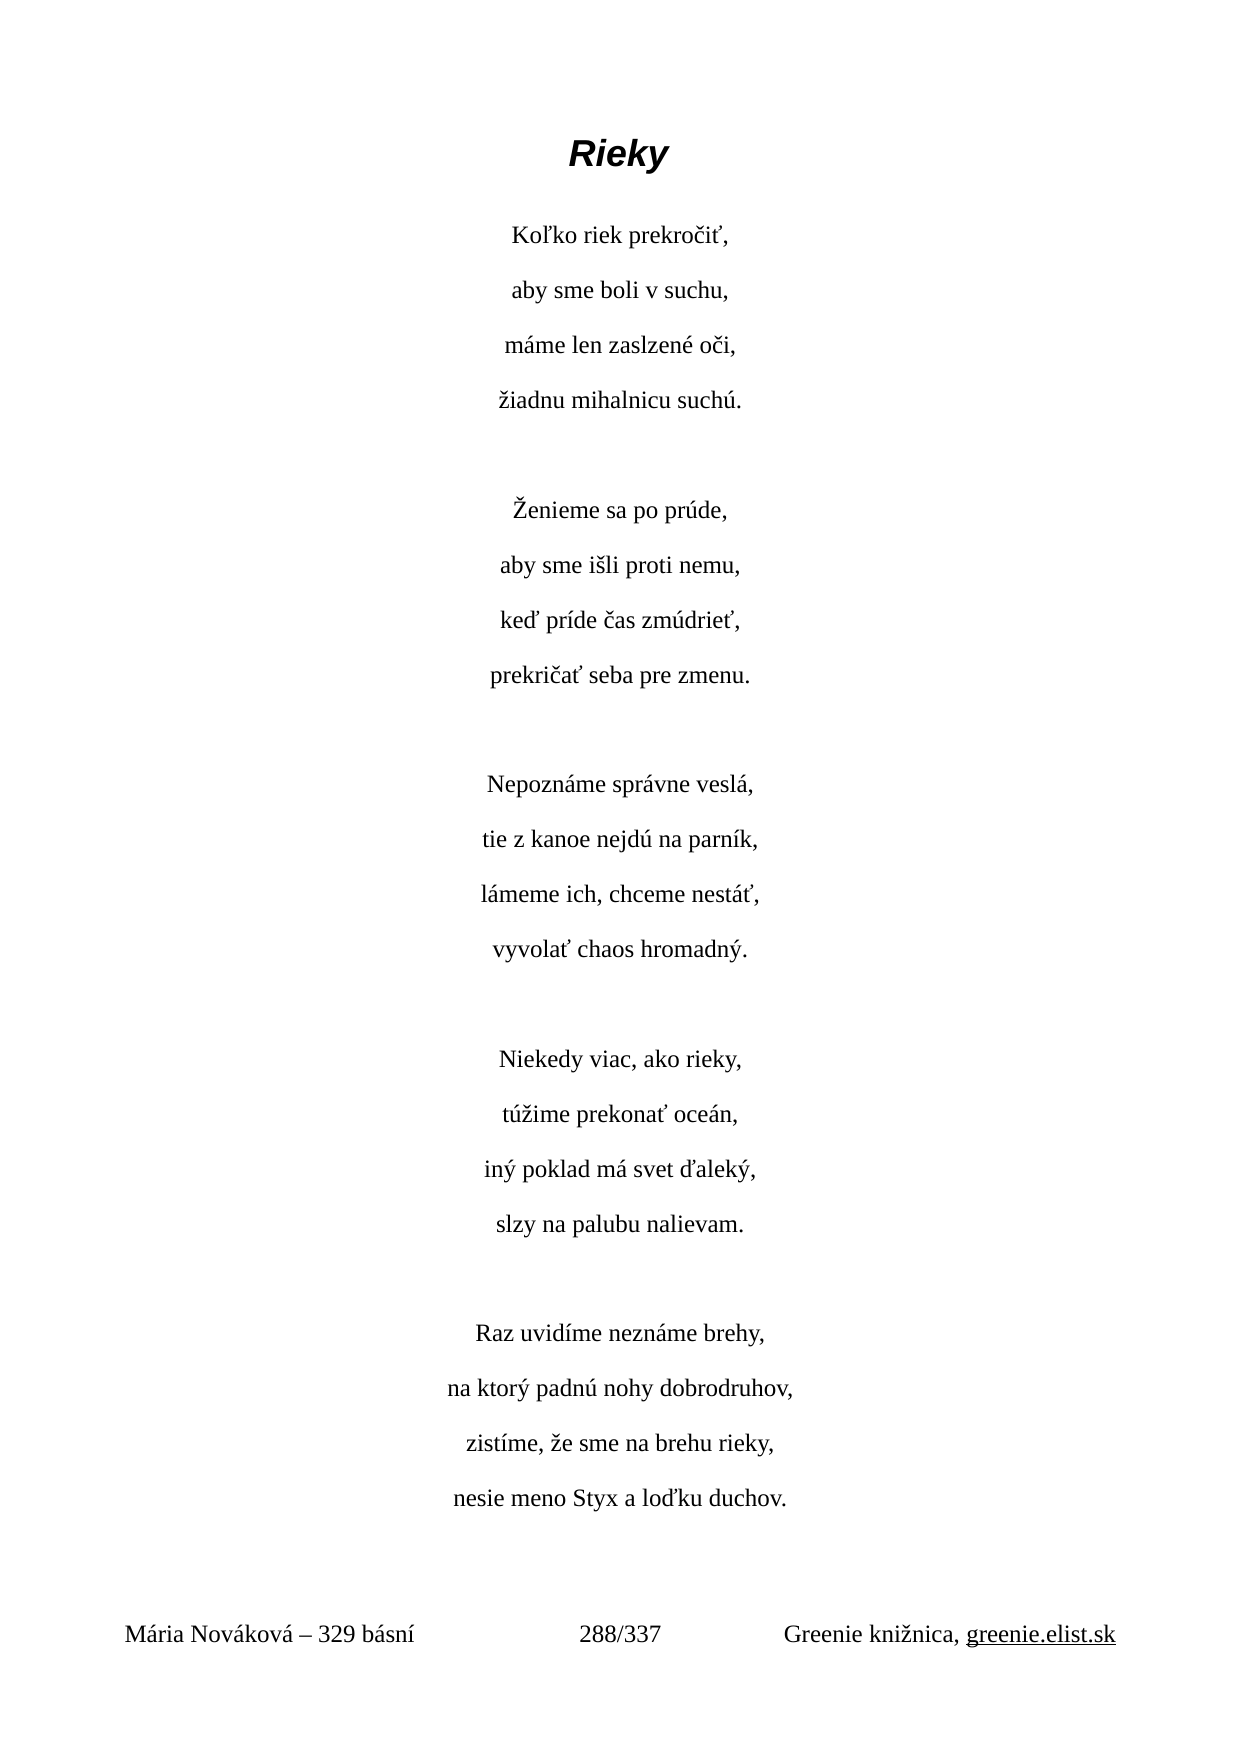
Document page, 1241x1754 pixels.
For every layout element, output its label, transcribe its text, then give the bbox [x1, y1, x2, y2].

text máme len zaslzené oči, [106, 330, 1134, 359]
text Raz uvidíme neznáme brehy, [106, 1318, 1134, 1347]
text žiadnu mihalnicu suchú. [106, 385, 1134, 414]
subtitle Rieky [106, 131, 1134, 174]
text tie z kanoe nejdú na parník, [106, 824, 1134, 853]
text prekričať seba pre zmenu. [106, 660, 1134, 688]
text Ženieme sa po prúde, [106, 495, 1134, 524]
text zistíme, že sme na brehu rieky, [106, 1428, 1134, 1457]
text Nepoznáme správne veslá, [106, 769, 1134, 798]
text Niekedy viac, ako rieky, [106, 1044, 1134, 1073]
text vyvolať chaos hromadný. [106, 934, 1134, 963]
text Koľko riek prekročiť, [106, 221, 1134, 249]
text nesie meno Styx a loďku duchov. [106, 1483, 1134, 1512]
text túžime prekonať oceán, [106, 1099, 1134, 1128]
text na ktorý padnú nohy dobrodruhov, [106, 1373, 1134, 1402]
text aby sme išli proti nemu, [106, 550, 1134, 579]
text keď príde čas zmúdrieť, [106, 605, 1134, 633]
text lámeme ich, chceme nestáť, [106, 879, 1134, 908]
text aby sme boli v suchu, [106, 275, 1134, 304]
text iný poklad má svet ďaleký, [106, 1154, 1134, 1182]
text slzy na palubu nalievam. [106, 1209, 1134, 1237]
